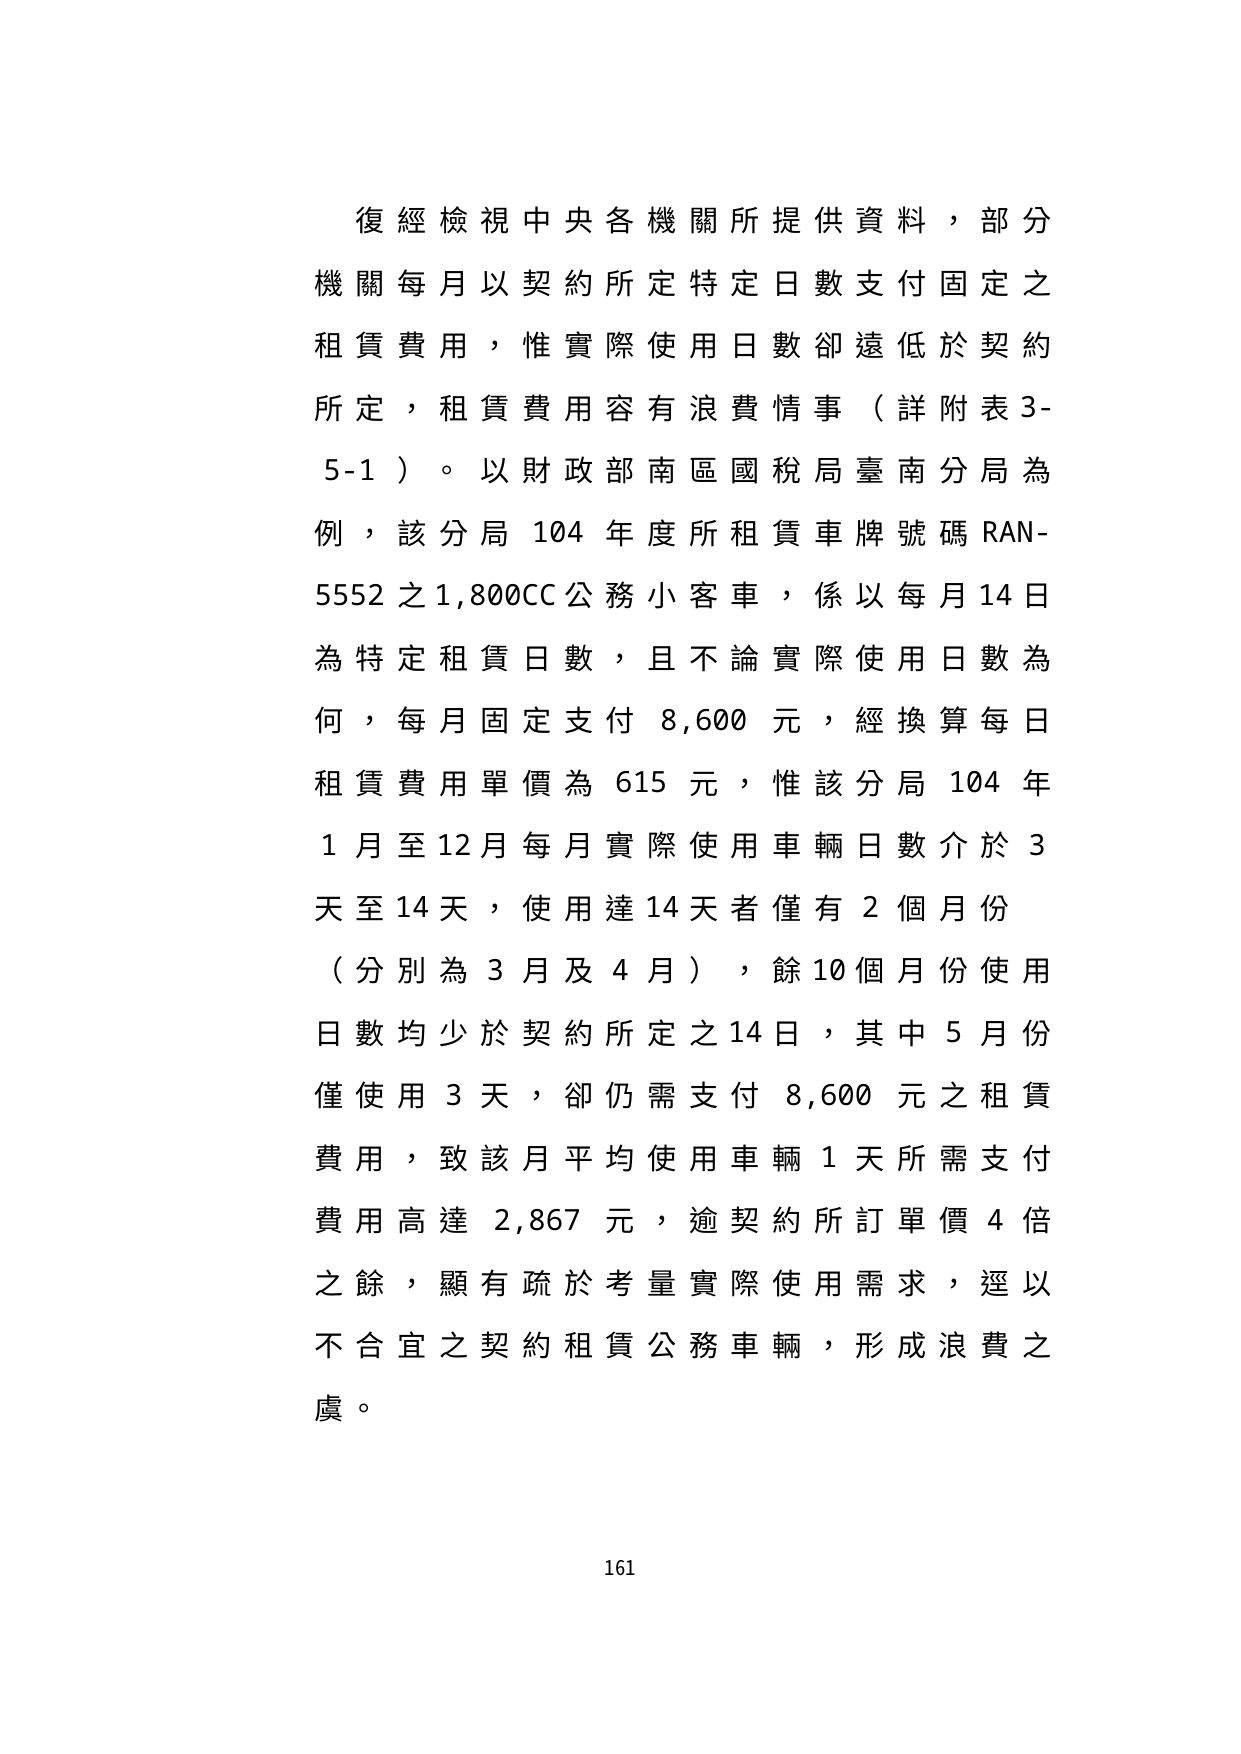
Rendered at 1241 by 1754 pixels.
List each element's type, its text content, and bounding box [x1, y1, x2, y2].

text 復經檢視中央各機關所提供資料，部分機關每月以契約所定特定日數支付固定之租賃費用，惟實際使用日數卻遠低於契約所定，租賃費用容有浪費情事（詳附表3-5-1）。以財政部南區國稅局臺南分局為例，該分局104年度所租賃車牌號碼RAN-5552之1,800CC公務小客車，係以每月14日為特定租賃日數，且不論實際使用日數為何，每月固定支付8,600元，經換算每日租賃費用單價為615元，惟該分局104年1月至12月每月實際使用車輛日數介於3天至14天，使用達14天者僅有2個月份（分別為3月及4月），餘10個月份使用日數均少於契約所定之14日，其中5月份僅使用3天，卻仍需支付8,600元之租賃費用，致該月平均使用車輛1天所需支付費用高達2,867元，逾契約所訂單價4倍之餘，顯有疏於考量實際使用需求，逕以不合宜之契約租賃公務車輛，形成浪費之虞。 [271, 177, 1058, 1427]
